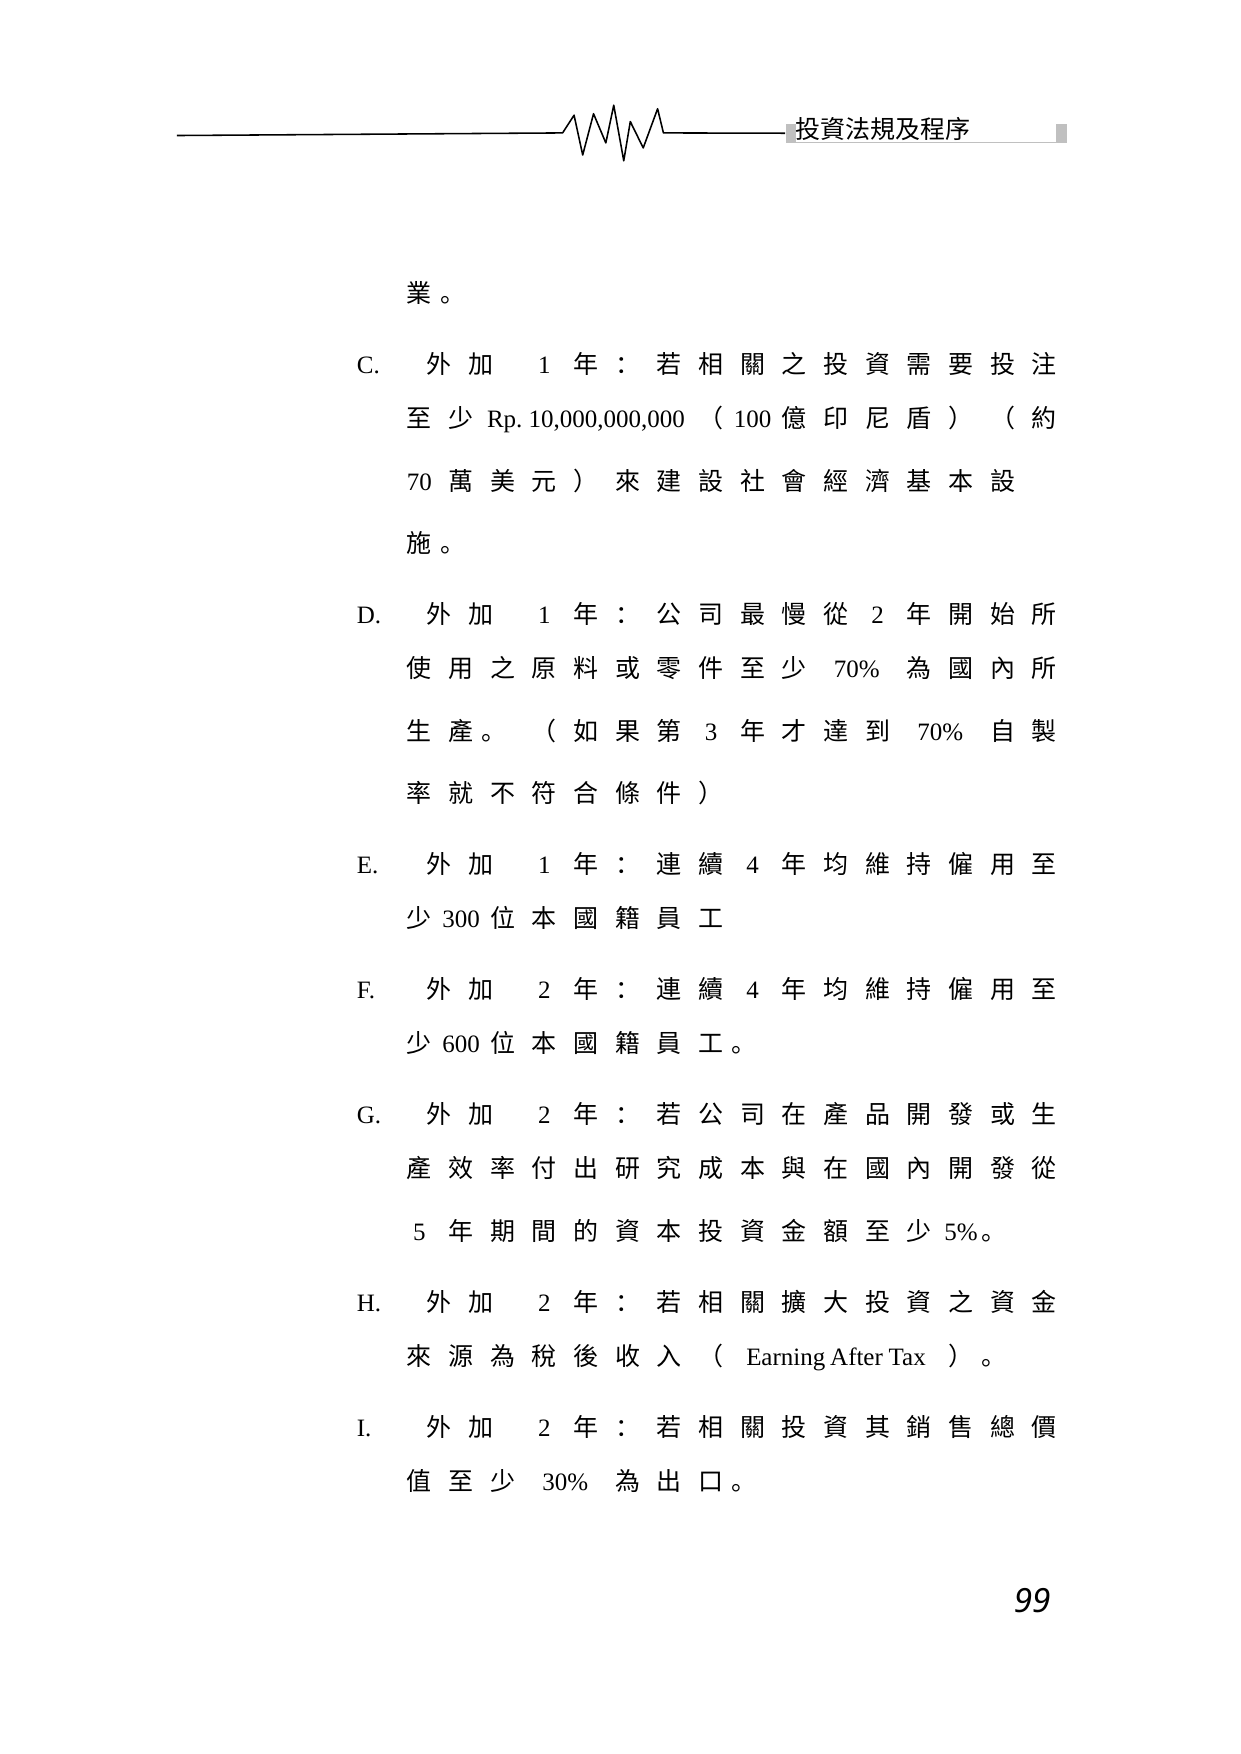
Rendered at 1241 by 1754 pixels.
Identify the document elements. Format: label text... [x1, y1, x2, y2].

text E. 外加1年：連續4年均維持僱用至少300位本國籍員工 [338, 813, 1065, 938]
text G. 外加2年：若公司在產品開發或生產效率付出研究成本與在國內開發從5年期間的資本投資金額至少5%。 [338, 1063, 1065, 1250]
text 業。 [338, 250, 1065, 313]
text F. 外加2年：連續4年均維持僱用至少600位本國籍員工。 [338, 938, 1065, 1063]
text C. 外加1年：若相關之投資需要投注至少Rp. 10,000,000,000（100億印尼盾）（約70萬美元）來建設社會經濟基本設施。 [338, 313, 1065, 563]
text D. 外加1年：公司最慢從2年開始所使用之原料或零件至少70%為國內所生產。（如果第3年才達到70%自製率就不符合條件） [338, 563, 1065, 813]
text H. 外加2年：若相關擴大投資之資金來源為稅後收入（Earning After Tax）。 [338, 1250, 1065, 1375]
text I. 外加2年：若相關投資其銷售總價值至少30%為出口。 [338, 1375, 1065, 1500]
